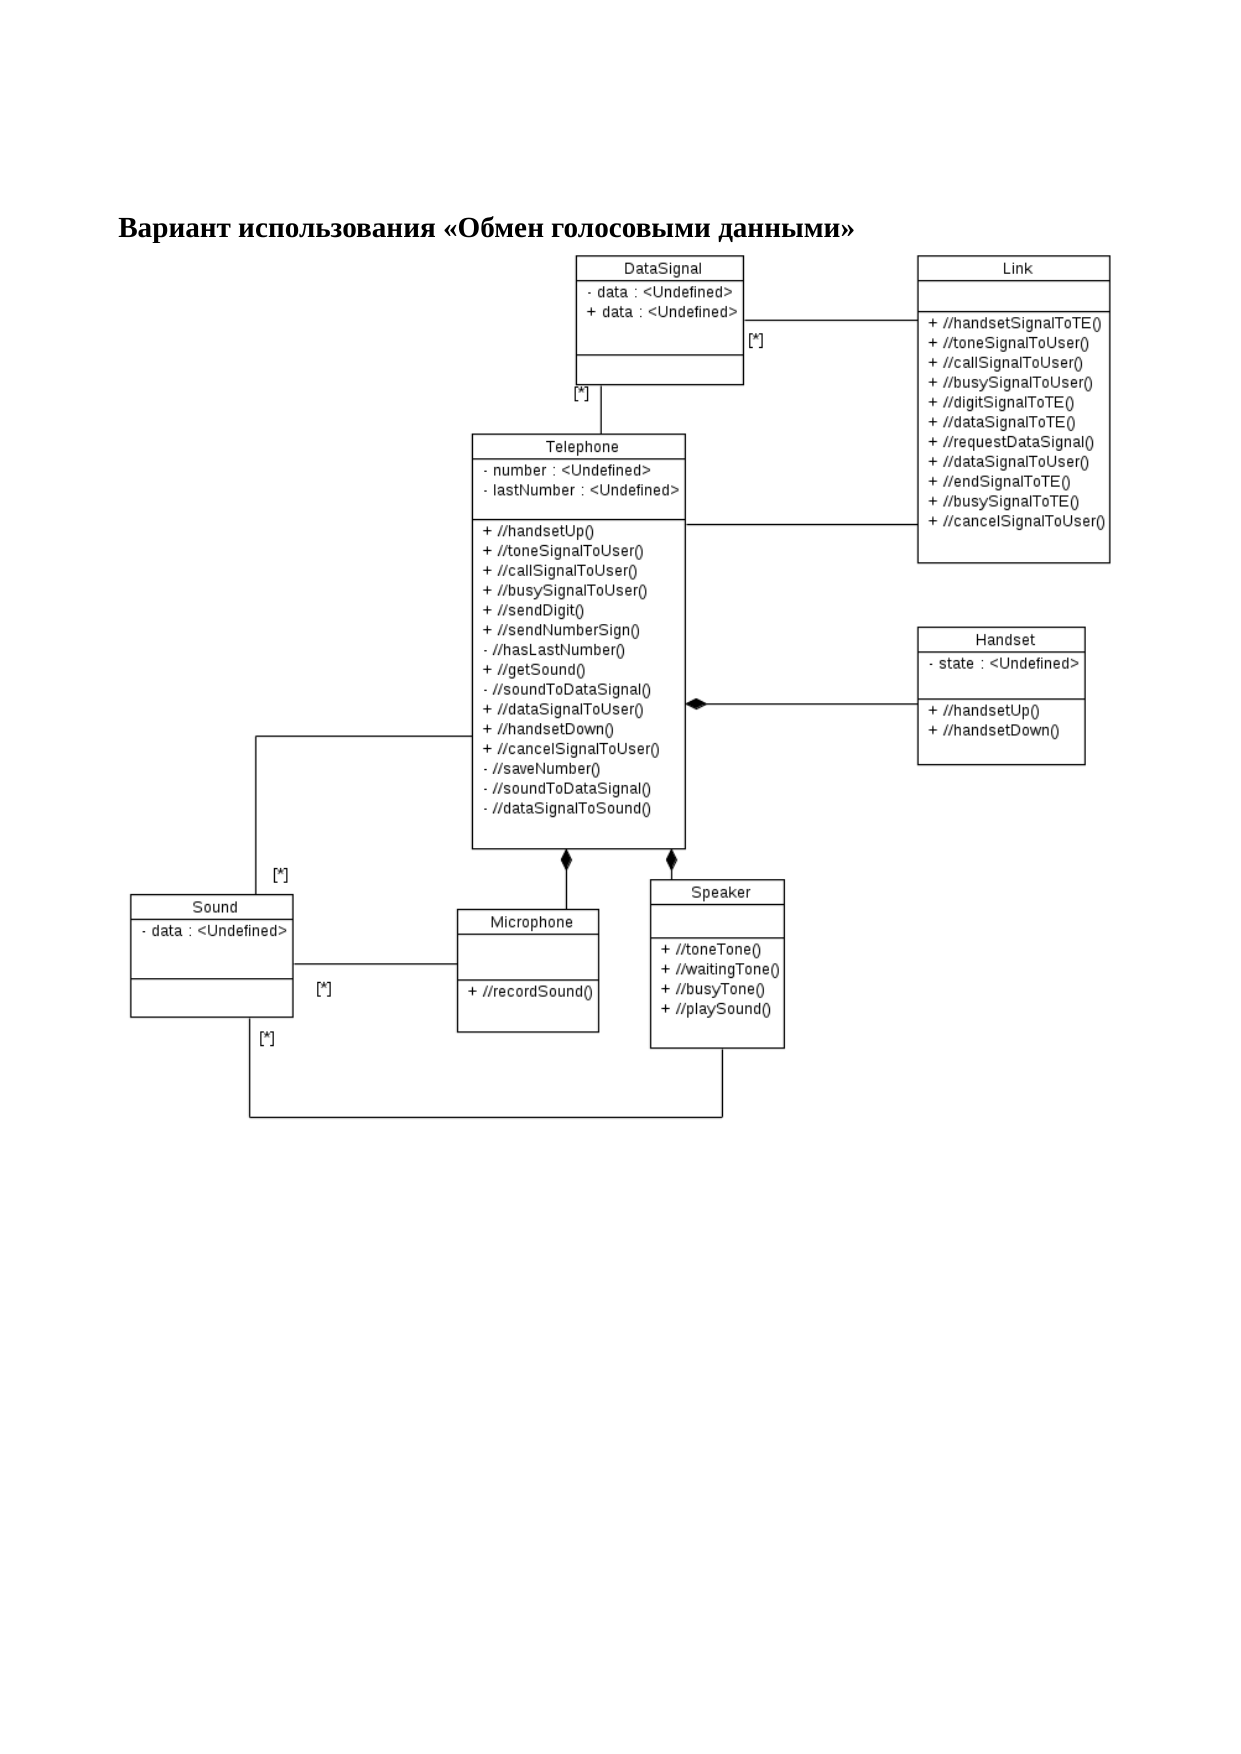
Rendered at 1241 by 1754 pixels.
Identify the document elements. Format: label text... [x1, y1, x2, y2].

text Вариант использования «Обмен голосовыми данными» [118, 210, 1122, 243]
picture [118, 243, 1123, 1180]
